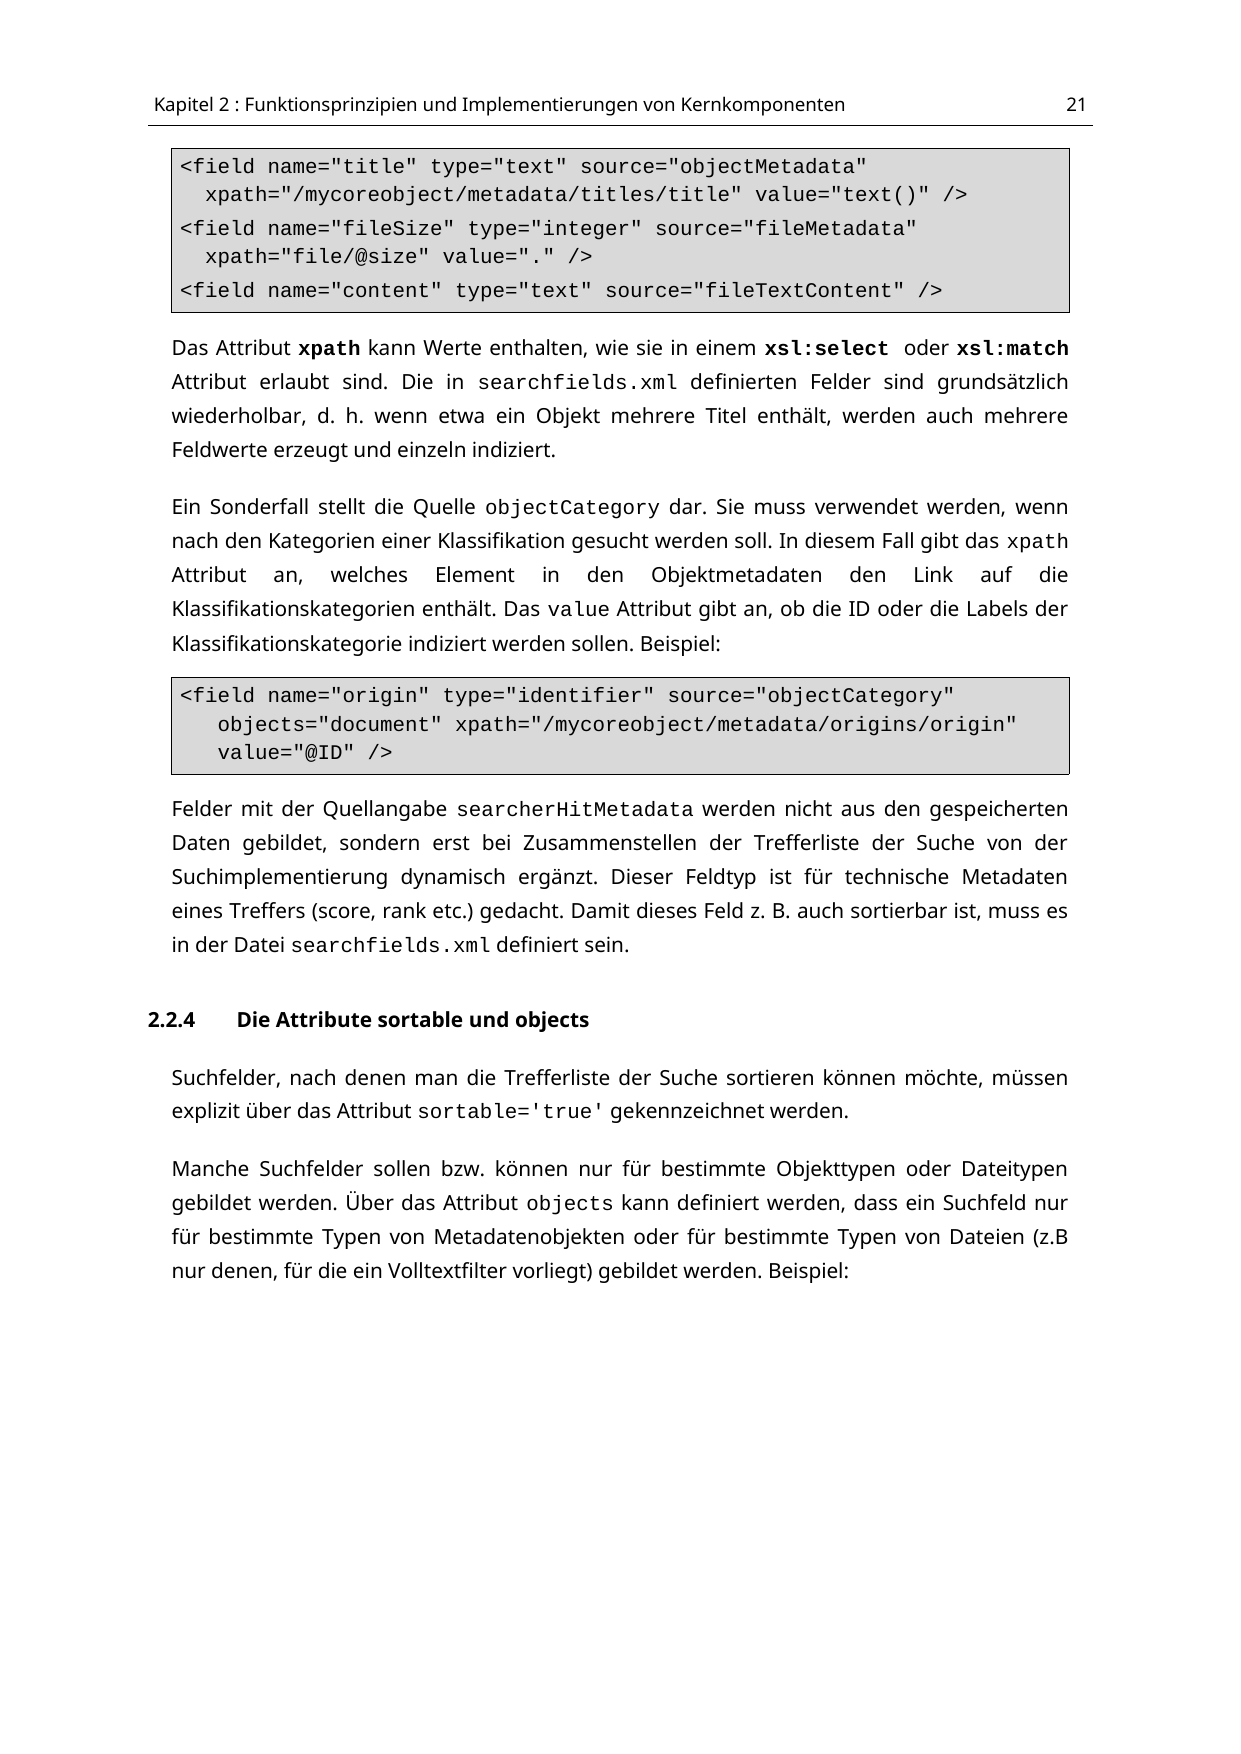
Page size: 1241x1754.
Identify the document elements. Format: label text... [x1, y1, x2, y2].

text Suchfelder, nach denen man die Trefferliste der Suche sortieren können möchte, müssen explizit über das Attribut sortable='true' gekennzeichnet werden. [171, 1063, 1069, 1125]
text <field name="title" type="text" source="objectMetadata" xpath="/mycoreobject/metadata/titles/title" value="text()" /> [172, 149, 1069, 208]
text <field name="origin" type="identifier" source="objectCategory" objects="document" xpath="/mycoreobject/metadata/origins/origin" value="@ID" /> [172, 678, 1069, 774]
subtitle Die Attribute sortable und objects [148, 1005, 1092, 1033]
text <field name="fileSize" type="integer" source="fileMetadata" xpath="file/@size" value="." /> [172, 210, 1069, 270]
text Manche Suchfelder sollen bzw. können nur für bestimmte Objekttypen oder Dateitypen gebildet werden. Über das Attribut objects kann definiert werden, dass ein Suchfeld nur für bestimmte Typen von Metadatenobjekten oder für bestimmte Typen von Dateien (z.B nur denen, für die ein Volltextfilter vorliegt) gebildet werden. Beispiel: [171, 1154, 1069, 1284]
text Felder mit der Quellangabe searcherHitMetadata werden nicht aus den gespeicherten Daten gebildet, sondern erst bei Zusammenstellen der Trefferliste der Suche von der Suchimplementierung dynamisch ergänzt. Dieser Feldtyp ist für technische Metadaten eines Treffers (score, rank etc.) gedacht. Damit dieses Feld z. B. auch sortierbar ist, muss es in der Datei searchfields.xml definiert sein. [171, 794, 1069, 958]
text <field name="content" type="text" source="fileTextContent" /> [172, 272, 1069, 312]
text Ein Sonderfall stellt die Quelle objectCategory dar. Sie muss verwendet werden, wenn nach den Kategorien einer Klassifikation gesucht werden soll. In diesem Fall gibt das xpath Attribut an, welches Element in den Objektmetadaten den Link auf die Klassifikationskategorien enthält. Das value Attribut gibt an, ob die ID oder die Labels der Klassifikationskategorie indiziert werden sollen. Beispiel: [171, 492, 1069, 657]
text Das Attribut xpath kann Werte enthalten, wie sie in einem xsl:select oder xsl:match Attribut erlaubt sind. Die in searchfields.xml definierten Felder sind grundsätzlich wiederholbar, d. h. wenn etwa ein Objekt mehrere Titel enthält, werden auch mehrere Feldwerte erzeugt und einzeln indiziert. [171, 333, 1069, 463]
